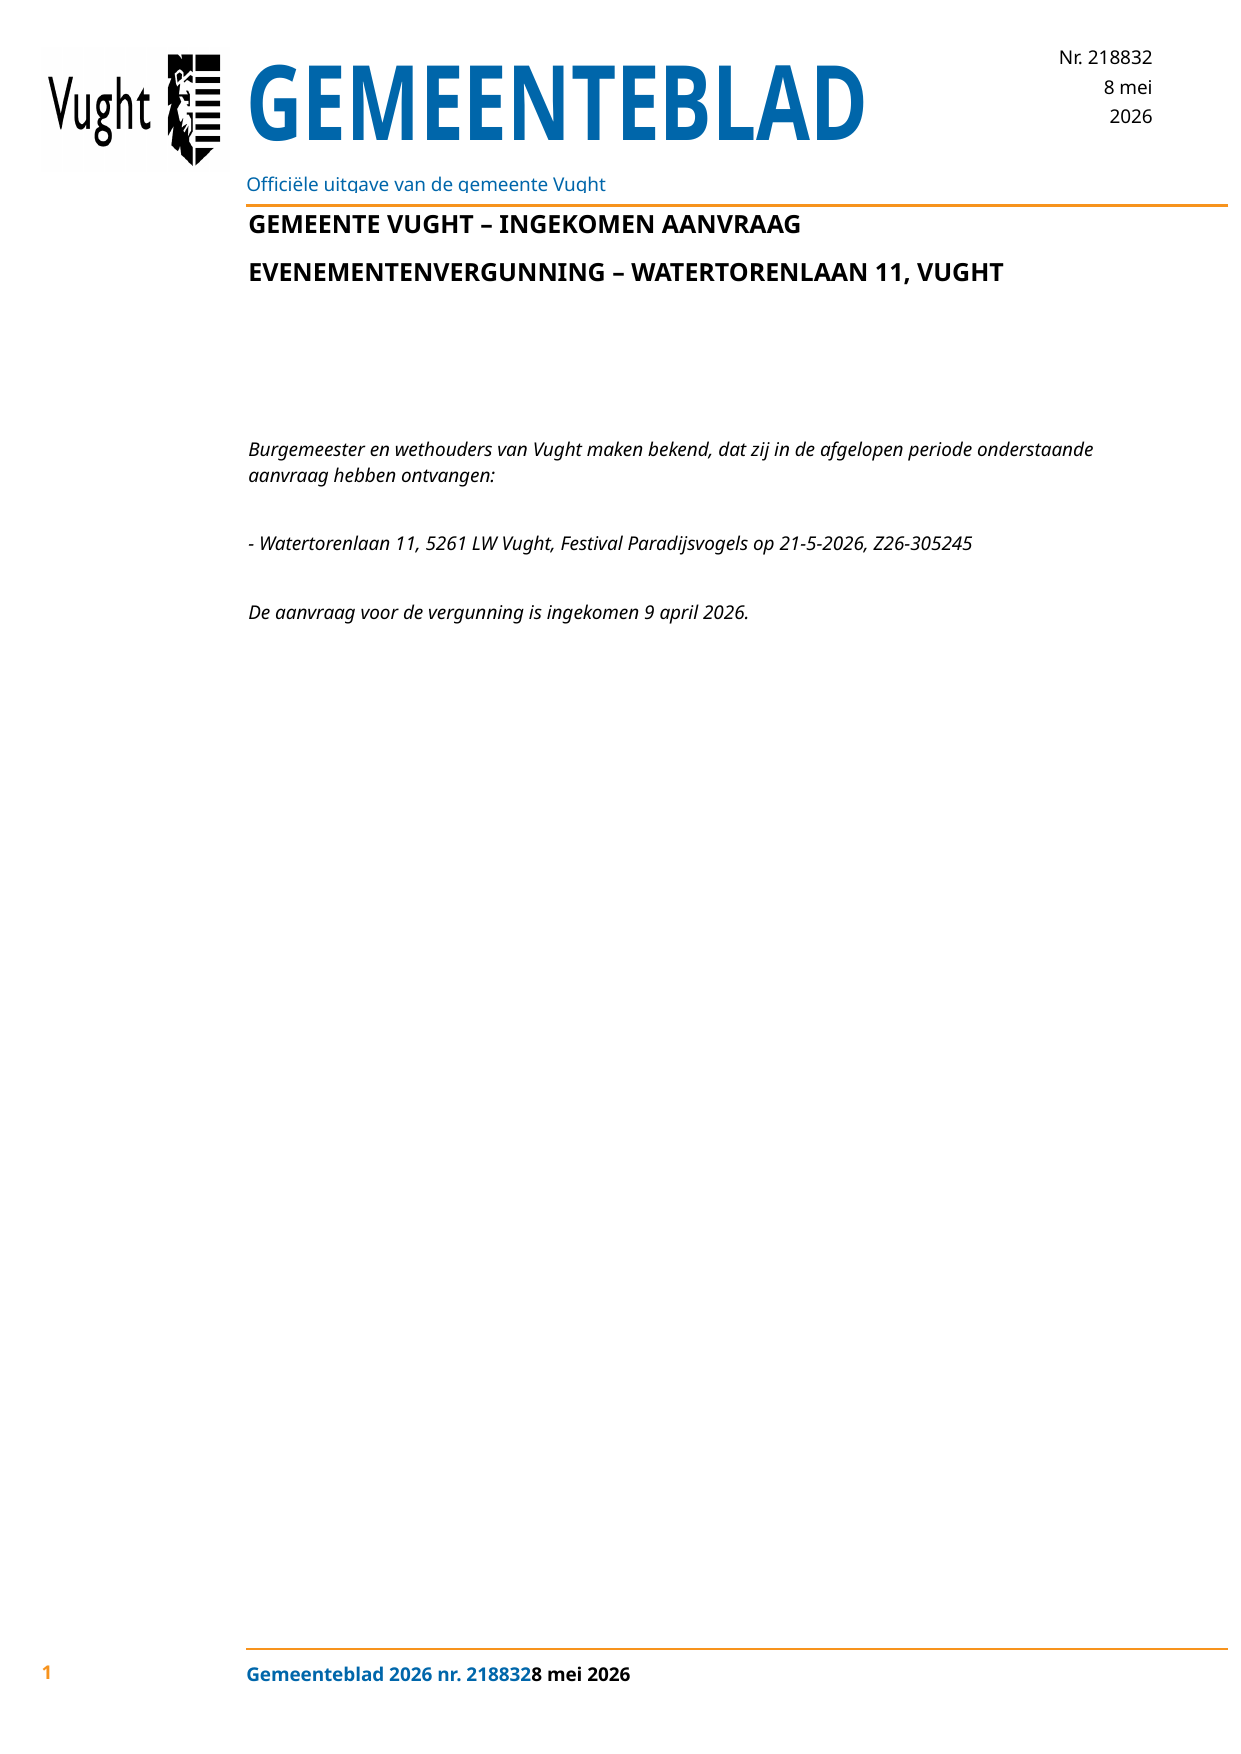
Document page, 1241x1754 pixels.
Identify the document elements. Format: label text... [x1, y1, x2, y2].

text - Watertorenlaan 11, 5261 LW Vught, Festival Paradijsvogels op 21-5-2026, Z26-305245 [248, 531, 1152, 556]
picture [41, 47, 231, 172]
text Burgemeester en wethouders van Vught maken bekend, dat zij in de afgelopen periode onderstaande aanvraag hebben ontvangen: [248, 436, 1152, 487]
text GEMEENTE VUGHT – INGEKOMEN AANVRAAG EVENEMENTENVERGUNNING – WATERTORENLAAN 11, VUGHT [248, 207, 1152, 288]
text De aanvraag voor de vergunning is ingekomen 9 april 2026. [248, 599, 1152, 625]
